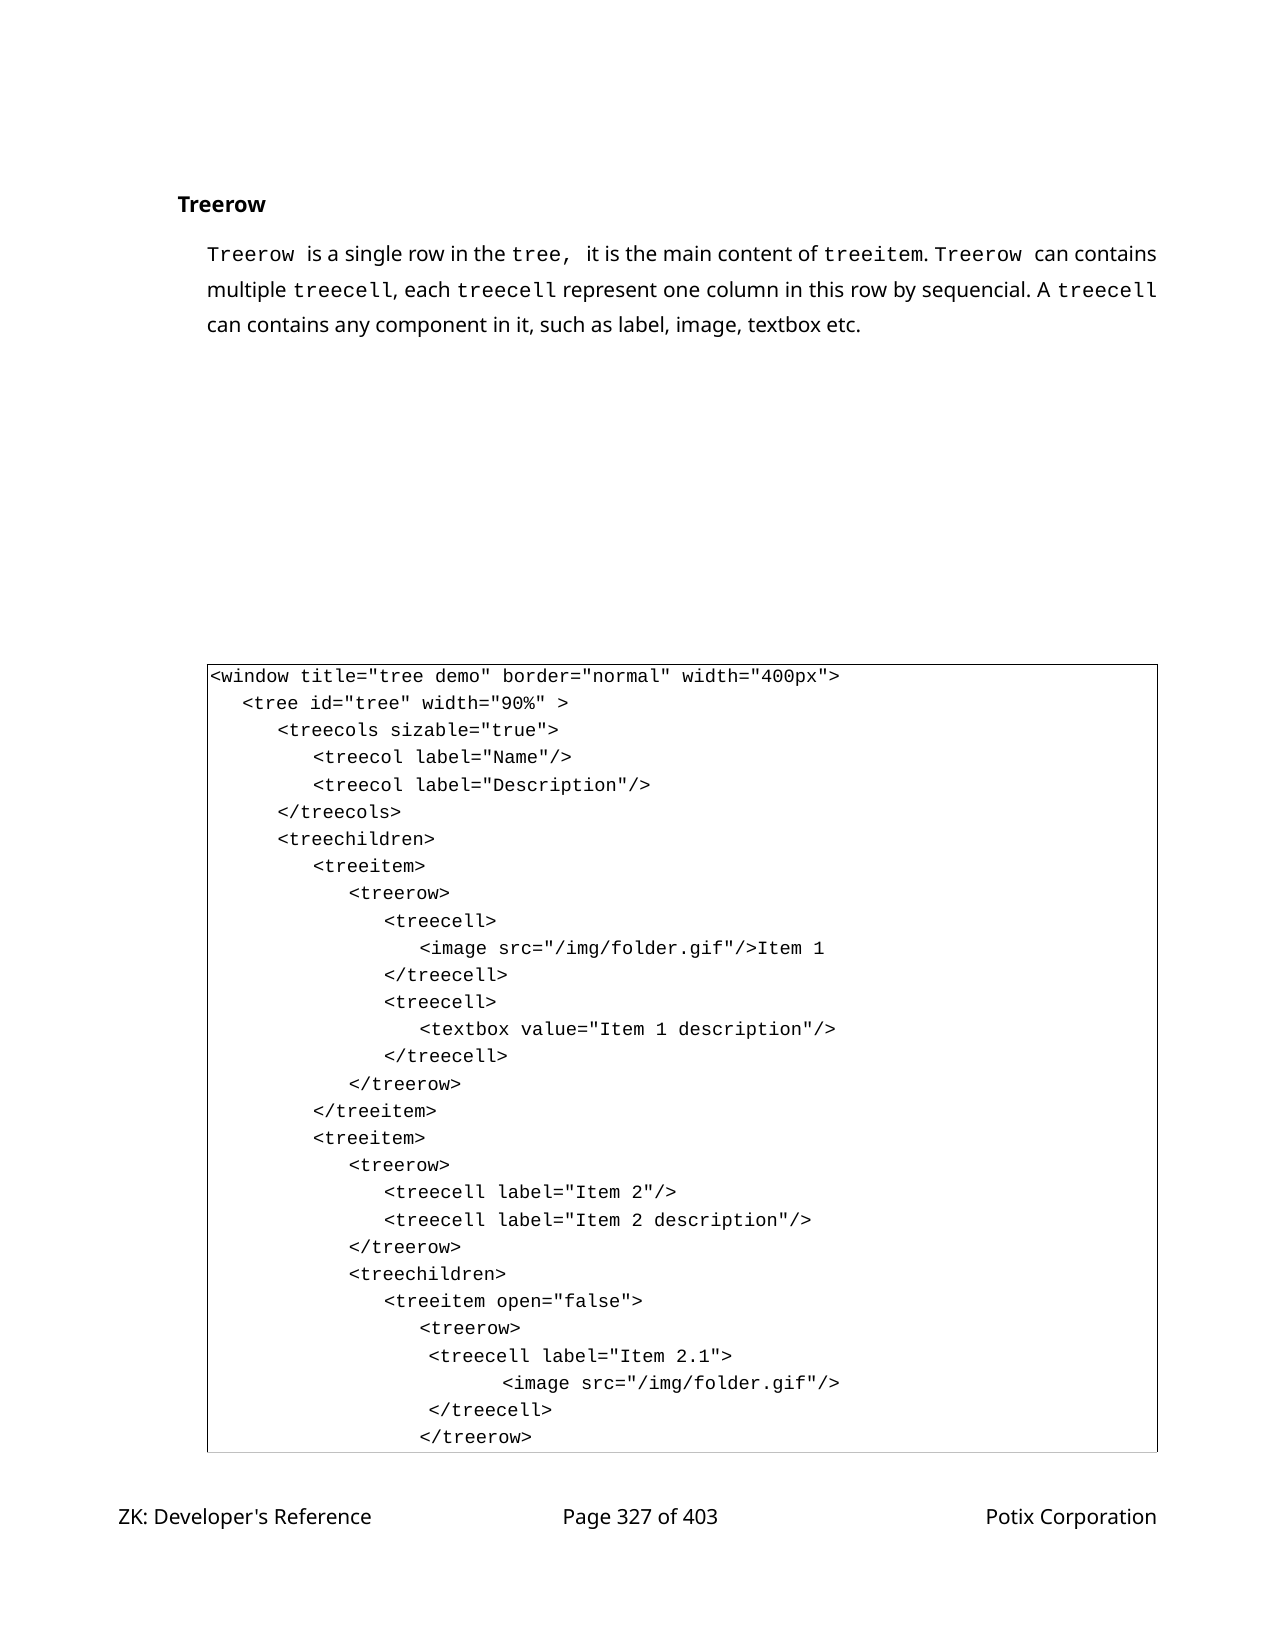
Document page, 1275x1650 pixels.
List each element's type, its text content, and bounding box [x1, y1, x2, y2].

text <treecol label="Description"/> [208, 772, 1157, 797]
text <treecell> [208, 908, 1157, 933]
text <treecol label="Name"/> [208, 745, 1157, 769]
text <window title="tree demo" border="normal" width="400px"> [208, 665, 1157, 688]
text <treecell label="Item 2 description"/> [208, 1207, 1157, 1232]
text </treerow> [208, 1235, 1157, 1259]
text <treechildren> [208, 1262, 1157, 1286]
text <treecell label="Item 2.1"> [208, 1343, 1157, 1368]
text <treerow> [208, 1316, 1157, 1341]
text <treeitem> [208, 1126, 1157, 1150]
text </treecell> [208, 1044, 1157, 1069]
text <treerow> [208, 881, 1157, 906]
text <image src="/img/folder.gif"/> [208, 1371, 1157, 1395]
text <treecols sizable="true"> [208, 718, 1157, 742]
text <treerow> [208, 1153, 1157, 1177]
text </treecell> [208, 963, 1157, 987]
text <treeitem open="false"> [208, 1289, 1157, 1313]
text </treerow> [208, 1072, 1157, 1096]
text </treecell> [208, 1398, 1157, 1422]
text <tree id="tree" width="90%" > [208, 691, 1157, 715]
text </treeitem> [208, 1099, 1157, 1123]
text <treeitem> [208, 854, 1157, 878]
text <image src="/img/folder.gif"/>Item 1 [208, 936, 1157, 960]
text </treecols> [208, 800, 1157, 824]
text <textbox value="Item 1 description"/> [208, 1017, 1157, 1041]
text </treerow> [208, 1425, 1157, 1452]
text <treecell label="Item 2"/> [208, 1180, 1157, 1204]
text Treerow is a single row in the tree, it is the main content of treeitem. Treerow can contains multiple treecell, each treecell represent one column in this row by sequencial. A treecell can contains any component in it, such as label, image, textbox etc. [207, 239, 1157, 339]
text <treechildren> [208, 827, 1157, 851]
text <treecell> [208, 990, 1157, 1014]
subtitle Treerow [177, 189, 1157, 219]
